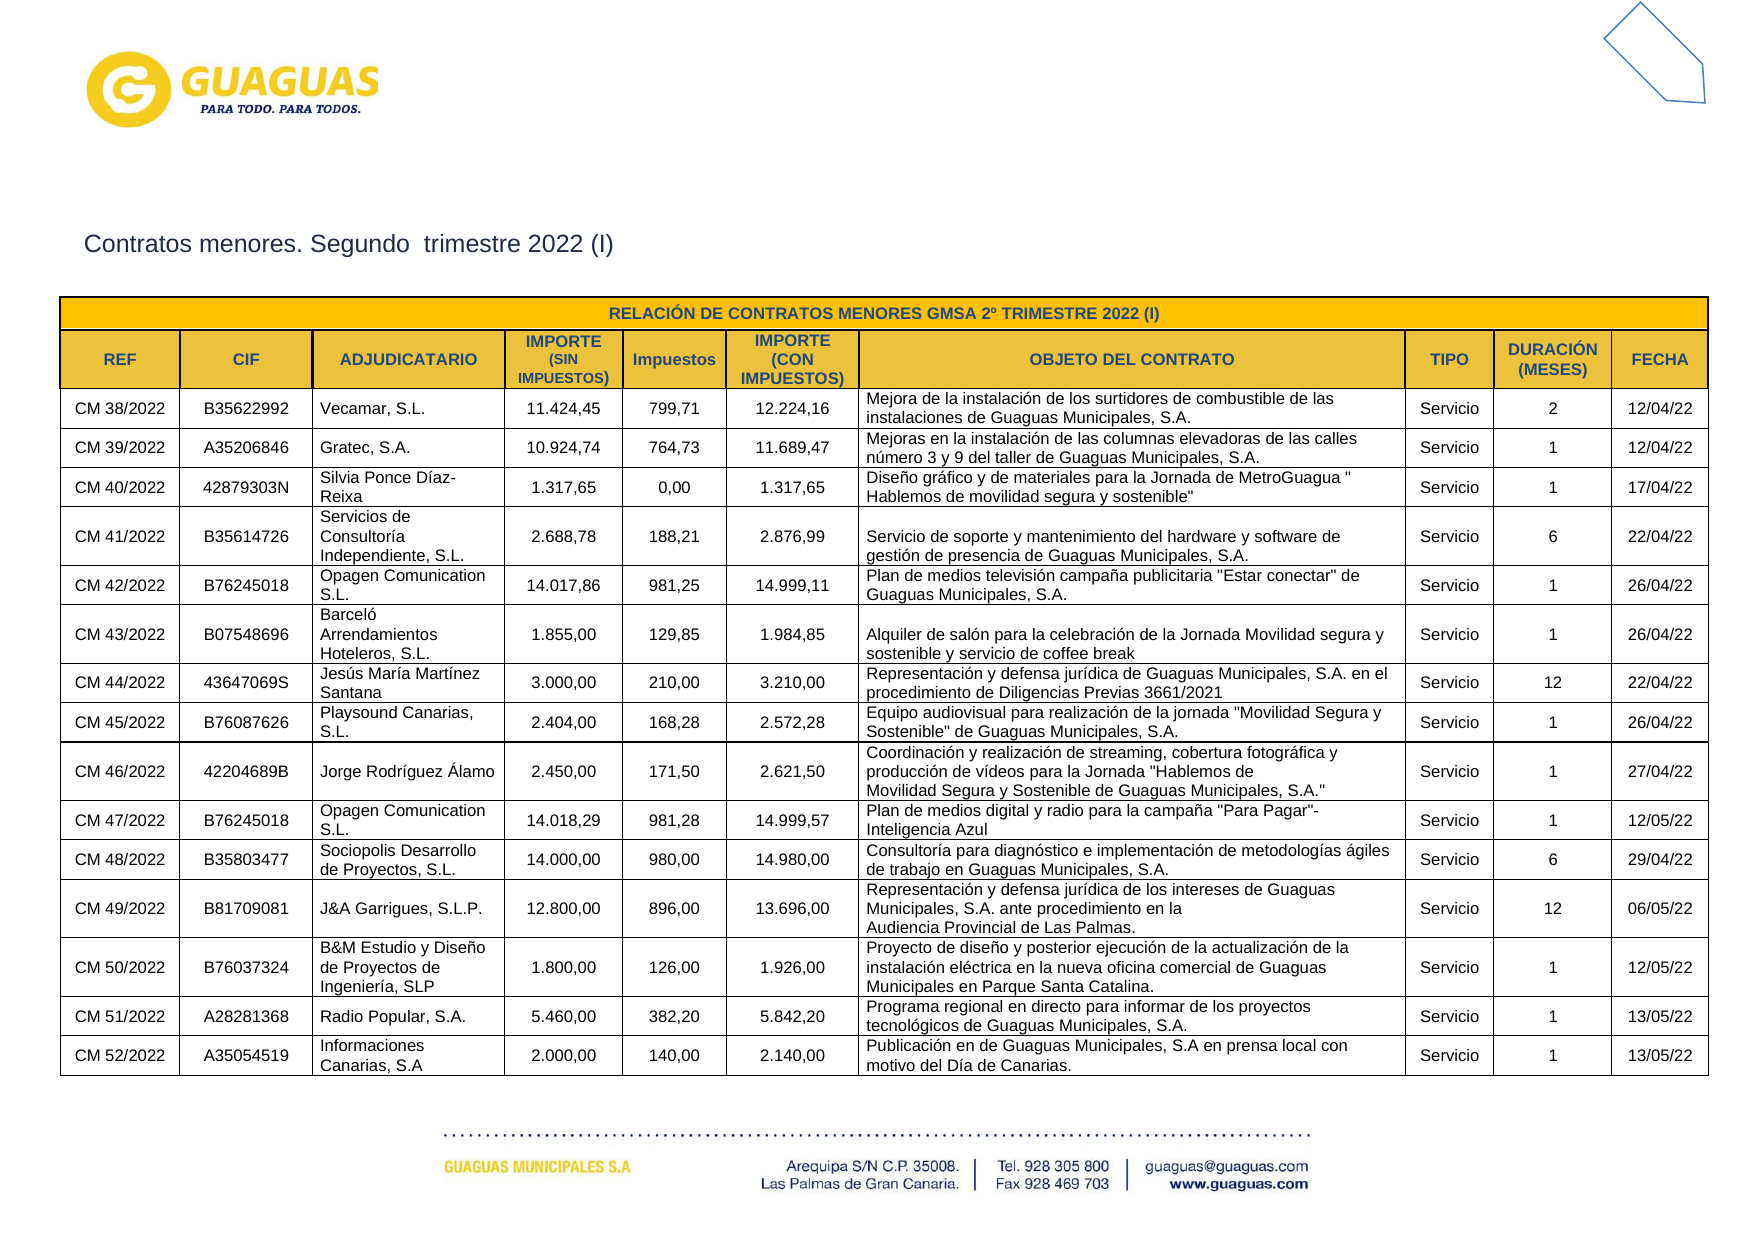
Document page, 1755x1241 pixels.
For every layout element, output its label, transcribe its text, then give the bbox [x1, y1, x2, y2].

table_cell Servicio de soporte y mantenimiento del hardware y software de gestión de presencia de Guaguas Municipales, S.A. [859, 507, 1405, 565]
table_cell Opagen Comunication S.L. [313, 566, 504, 604]
table_cell B81709081 [180, 880, 312, 937]
table_cell 1.926,00 [727, 938, 858, 996]
table_cell B35622992 [180, 389, 312, 427]
table_cell Servicio [1406, 743, 1493, 800]
table_cell 26/04/22 [1612, 605, 1708, 663]
table_cell 896,00 [623, 880, 726, 937]
table_cell 2.621,50 [727, 743, 858, 800]
table_cell 13.696,00 [727, 880, 858, 937]
table_cell 1 [1494, 566, 1611, 604]
table_cell 13/05/22 [1612, 997, 1708, 1035]
table_cell 13/05/22 [1612, 1036, 1708, 1074]
table_cell 1.984,85 [727, 605, 858, 663]
table_cell Servicio [1406, 429, 1493, 467]
table_cell Mejoras en la instalación de las columnas elevadoras de las calles número 3 y 9 del taller de Guaguas Municipales, S.A. [859, 429, 1405, 467]
table_cell 12 [1494, 664, 1611, 702]
table_cell 3.000,00 [505, 664, 622, 702]
table_cell Proyecto de diseño y posterior ejecución de la actualización de la instalación eléctrica en la nueva oficina comercial de Guaguas Municipales en Parque Santa Catalina. [859, 938, 1405, 996]
table_cell 1 [1494, 703, 1611, 741]
table_cell 799,71 [623, 389, 726, 427]
table_cell 12.800,00 [505, 880, 622, 937]
text Contratos menores. Segundo trimestre 2022 (I) [84, 229, 1694, 258]
table_cell 10.924,74 [505, 429, 622, 467]
table_cell A35206846 [180, 429, 312, 467]
table_cell 1 [1494, 429, 1611, 467]
table_cell 12.224,16 [727, 389, 858, 427]
table_cell Equipo audiovisual para realización de la jornada "Movilidad Segura y Sostenible" de Guaguas Municipales, S.A. [859, 703, 1405, 741]
table_cell 764,73 [623, 429, 726, 467]
table_cell 2.450,00 [505, 743, 622, 800]
table_cell 14.018,29 [505, 801, 622, 839]
table_cell Consultoría para diagnóstico e implementación de metodologías ágiles de trabajo en Guaguas Municipales, S.A. [859, 840, 1405, 879]
table_cell Servicio [1406, 566, 1493, 604]
table_cell CM 41/2022 [61, 507, 179, 565]
table_cell 1 [1494, 801, 1611, 839]
table_cell 1.317,65 [505, 468, 622, 506]
table_cell Silvia Ponce Díaz-Reixa [313, 468, 504, 506]
table_cell 2.404,00 [505, 703, 622, 741]
table_cell Publicación en de Guaguas Municipales, S.A en prensa local con motivo del Día de Canarias. [859, 1036, 1405, 1074]
table_cell ADJUDICATARIO [314, 331, 504, 388]
table_cell 1.317,65 [727, 468, 858, 506]
table_cell 171,50 [623, 743, 726, 800]
table_cell 12/05/22 [1612, 801, 1708, 839]
table_cell 12/04/22 [1612, 389, 1708, 427]
table_cell Servicio [1406, 880, 1493, 937]
table_cell Opagen Comunication S.L. [313, 801, 504, 839]
table_cell 980,00 [623, 840, 726, 879]
table_cell CM 44/2022 [61, 664, 179, 702]
table_cell 12 [1494, 880, 1611, 937]
table_cell B07548696 [180, 605, 312, 663]
table_cell Programa regional en directo para informar de los proyectos tecnológicos de Guaguas Municipales, S.A. [859, 997, 1405, 1035]
table_cell CM 39/2022 [61, 429, 179, 467]
table_cell 2.000,00 [505, 1036, 622, 1074]
table_cell 2.140,00 [727, 1036, 858, 1074]
table_cell 11.689,47 [727, 429, 858, 467]
table_cell 1 [1494, 468, 1611, 506]
table_cell 188,21 [623, 507, 726, 565]
table_cell Informaciones Canarias, S.A [313, 1036, 504, 1074]
table_cell 14.999,57 [727, 801, 858, 839]
table_cell CM 52/2022 [61, 1036, 179, 1074]
table_cell J&A Garrigues, S.L.P. [313, 880, 504, 937]
table_cell 129,85 [623, 605, 726, 663]
table_cell 6 [1494, 507, 1611, 565]
table_cell TIPO [1406, 331, 1493, 388]
table_cell B76245018 [180, 566, 312, 604]
table_cell 29/04/22 [1612, 840, 1708, 879]
table_cell Diseño gráfico y de materiales para la Jornada de MetroGuagua " Hablemos de movilidad segura y sostenible" [859, 468, 1405, 506]
table_cell CM 48/2022 [61, 840, 179, 879]
table_cell B76037324 [180, 938, 312, 996]
table_cell 2.572,28 [727, 703, 858, 741]
table_cell Playsound Canarias, S.L. [313, 703, 504, 741]
table_cell Servicio [1406, 997, 1493, 1035]
table_cell 12/04/22 [1612, 429, 1708, 467]
table_cell 1 [1494, 1036, 1611, 1074]
table_cell 210,00 [623, 664, 726, 702]
table_cell Barceló Arrendamientos Hoteleros, S.L. [313, 605, 504, 663]
table_cell CM 50/2022 [61, 938, 179, 996]
table_cell 26/04/22 [1612, 566, 1708, 604]
table_cell 1 [1494, 938, 1611, 996]
table_cell OBJETO DEL CONTRATO [860, 331, 1404, 388]
table_cell B76087626 [180, 703, 312, 741]
table_cell Mejora de la instalación de los surtidores de combustible de las instalaciones de Guaguas Municipales, S.A. [859, 389, 1405, 427]
table_cell 2 [1494, 389, 1611, 427]
table_cell 1.800,00 [505, 938, 622, 996]
table_cell 12/05/22 [1612, 938, 1708, 996]
table_cell Servicio [1406, 389, 1493, 427]
table_cell 11.424,45 [505, 389, 622, 427]
table_cell 140,00 [623, 1036, 726, 1074]
table_cell B35803477 [180, 840, 312, 879]
table_cell Servicio [1406, 664, 1493, 702]
table_cell 14.017,86 [505, 566, 622, 604]
table_cell Coordinación y realización de streaming, cobertura fotográfica y producción de vídeos para la Jornada "Hablemos de Movilidad Segura y Sostenible de Guaguas Municipales, S.A." [859, 743, 1405, 800]
table_cell Plan de medios digital y radio para la campaña "Para Pagar"- Inteligencia Azul [859, 801, 1405, 839]
table_cell 17/04/22 [1612, 468, 1708, 506]
table_cell 14.980,00 [727, 840, 858, 879]
table_cell 382,20 [623, 997, 726, 1035]
table_cell 168,28 [623, 703, 726, 741]
table_cell Jesús María Martínez Santana [313, 664, 504, 702]
table_cell 126,00 [623, 938, 726, 996]
table_cell IMPORTE (CON IMPUESTOS) [727, 331, 858, 388]
table_cell CM 46/2022 [61, 743, 179, 800]
table_cell Servicio [1406, 468, 1493, 506]
table_cell 1 [1494, 743, 1611, 800]
table_cell Servicio [1406, 1036, 1493, 1074]
table_cell Representación y defensa jurídica de Guaguas Municipales, S.A. en el procedimiento de Diligencias Previas 3661/2021 [859, 664, 1405, 702]
table_cell CM 43/2022 [61, 605, 179, 663]
table_cell 14.000,00 [505, 840, 622, 879]
table_cell 26/04/22 [1612, 703, 1708, 741]
table_cell REF [61, 331, 179, 388]
table_cell CM 38/2022 [61, 389, 179, 427]
table_cell 14.999,11 [727, 566, 858, 604]
table_cell IMPORTE (SIN IMPUESTOS) [506, 331, 622, 388]
table_cell 27/04/22 [1612, 743, 1708, 800]
table_cell CM 40/2022 [61, 468, 179, 506]
table_cell 3.210,00 [727, 664, 858, 702]
table_cell Representación y defensa jurídica de los intereses de Guaguas Municipales, S.A. ante procedimiento en la Audiencia Provincial de Las Palmas. [859, 880, 1405, 937]
table_cell Servicio [1406, 938, 1493, 996]
table_cell DURACIÓN (MESES) [1495, 331, 1611, 388]
table_cell 42879303N [180, 468, 312, 506]
table_cell 981,25 [623, 566, 726, 604]
table_cell 1 [1494, 997, 1611, 1035]
table_cell Servicio [1406, 703, 1493, 741]
table_cell 1 [1494, 605, 1611, 663]
table_cell CIF [181, 331, 311, 388]
table_cell 1.855,00 [505, 605, 622, 663]
table_cell Servicio [1406, 801, 1493, 839]
table_cell 06/05/22 [1612, 880, 1708, 937]
table_cell CM 42/2022 [61, 566, 179, 604]
table_header RELACIÓN DE CONTRATOS MENORES GMSA 2º TRIMESTRE 2022 (I) [61, 298, 1707, 328]
table_cell 2.688,78 [505, 507, 622, 565]
table_cell 981,28 [623, 801, 726, 839]
table_cell 5.842,20 [727, 997, 858, 1035]
table_cell CM 45/2022 [61, 703, 179, 741]
table_cell A35054519 [180, 1036, 312, 1074]
table_cell FECHA [1612, 331, 1707, 388]
table_cell Servicio [1406, 507, 1493, 565]
table_cell CM 49/2022 [61, 880, 179, 937]
table_cell 43647069S [180, 664, 312, 702]
table_cell Servicio [1406, 840, 1493, 879]
table_cell CM 51/2022 [61, 997, 179, 1035]
table_cell Plan de medios televisión campaña publicitaria "Estar conectar" de Guaguas Municipales, S.A. [859, 566, 1405, 604]
table_cell 22/04/22 [1612, 664, 1708, 702]
table_cell A28281368 [180, 997, 312, 1035]
table_cell Radio Popular, S.A. [313, 997, 504, 1035]
table_cell B35614726 [180, 507, 312, 565]
table_cell Sociopolis Desarrollo de Proyectos, S.L. [313, 840, 504, 879]
table_cell 22/04/22 [1612, 507, 1708, 565]
table_cell Vecamar, S.L. [313, 389, 504, 427]
table_cell Alquiler de salón para la celebración de la Jornada Movilidad segura y sostenible y servicio de coffee break [859, 605, 1405, 663]
table_cell 0,00 [623, 468, 726, 506]
table_cell Jorge Rodríguez Álamo [313, 743, 504, 800]
table_cell 5.460,00 [505, 997, 622, 1035]
table_cell B76245018 [180, 801, 312, 839]
table_cell CM 47/2022 [61, 801, 179, 839]
table_cell 42204689B [180, 743, 312, 800]
table_cell Gratec, S.A. [313, 429, 504, 467]
table_cell 2.876,99 [727, 507, 858, 565]
table_cell Impuestos [624, 331, 725, 388]
table_cell Servicio [1406, 605, 1493, 663]
table_cell B&M Estudio y Diseño de Proyectos de Ingeniería, SLP [313, 938, 504, 996]
table_cell Servicios de Consultoría Independiente, S.L. [313, 507, 504, 565]
table_cell 6 [1494, 840, 1611, 879]
